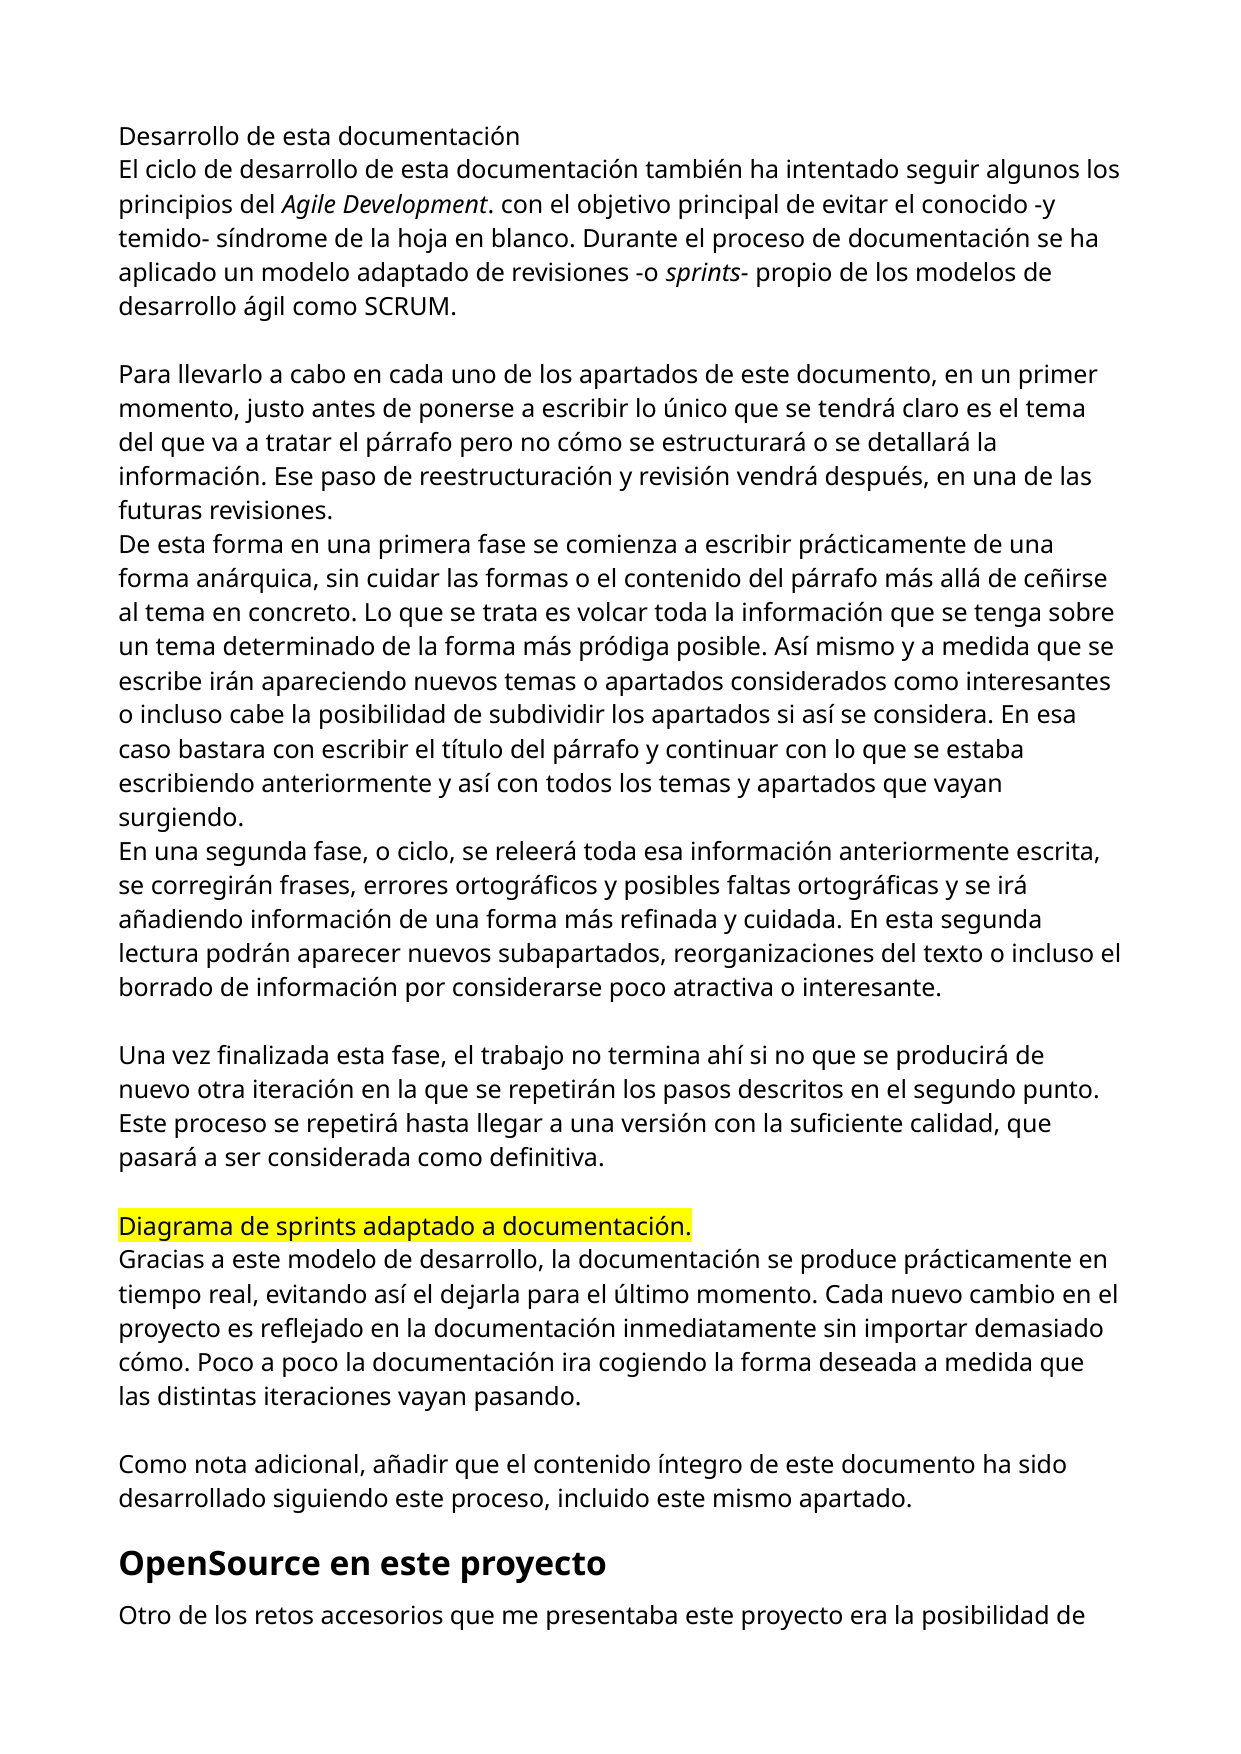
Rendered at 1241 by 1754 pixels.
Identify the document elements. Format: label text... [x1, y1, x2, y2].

text Para llevarlo a cabo en cada uno de los apartados de este documento, en un primer momento, justo antes de ponerse a escribir lo único que se tendrá claro es el tema del que va a tratar el párrafo pero no cómo se estructurará o se detallará la información. Ese paso de reestructuración y revisión vendrá después, en una de las futuras revisiones. [118, 357, 1122, 527]
text Otro de los retos accesorios que me presentaba este proyecto era la posibilidad de [118, 1598, 1122, 1632]
text Diagrama de sprints adaptado a documentación. [118, 1208, 1122, 1242]
text En una segunda fase, o ciclo, se releerá toda esa información anteriormente escrita, se corregirán frases, errores ortográficos y posibles faltas ortográficas y se irá añadiendo información de una forma más refinada y cuidada. En esta segunda lectura podrán aparecer nuevos subapartados, reorganizaciones del texto o incluso el borrado de información por considerarse poco atractiva o interesante. [118, 833, 1122, 1004]
text Una vez finalizada esta fase, el trabajo no termina ahí si no que se producirá de nuevo otra iteración en la que se repetirán los pasos descritos en el segundo punto. Este proceso se repetirá hasta llegar a una versión con la suficiente calidad, que pasará a ser considerada como definitiva. [118, 1038, 1122, 1174]
text El ciclo de desarrollo de esta documentación también ha intentado seguir algunos los principios del Agile Development. con el objetivo principal de evitar el conocido -y temido- síndrome de la hoja en blanco. Durante el proceso de documentación se ha aplicado un modelo adaptado de revisiones -o sprints- propio de los modelos de desarrollo ágil como SCRUM. [118, 152, 1122, 322]
text Gracias a este modelo de desarrollo, la documentación se produce prácticamente en tiempo real, evitando así el dejarla para el último momento. Cada nuevo cambio en el proyecto es reflejado en la documentación inmediatamente sin importar demasiado cómo. Poco a poco la documentación ira cogiendo la forma deseada a medida que las distintas iteraciones vayan pasando. [118, 1242, 1122, 1412]
subtitle OpenSource en este proyecto [118, 1540, 1122, 1585]
text Como nota adicional, añadir que el contenido íntegro de este documento ha sido desarrollado siguiendo este proceso, incluido este mismo apartado. [118, 1447, 1122, 1515]
text De esta forma en una primera fase se comienza a escribir prácticamente de una forma anárquica, sin cuidar las formas o el contenido del párrafo más allá de ceñirse al tema en concreto. Lo que se trata es volcar toda la información que se tenga sobre un tema determinado de la forma más pródiga posible. Así mismo y a medida que se escribe irán apareciendo nuevos temas o apartados considerados como interesantes o incluso cabe la posibilidad de subdividir los apartados si así se considera. En esa caso bastara con escribir el título del párrafo y continuar con lo que se estaba escribiendo anteriormente y así con todos los temas y apartados que vayan surgiendo. [118, 527, 1122, 833]
text Desarrollo de esta documentación [118, 118, 1122, 152]
